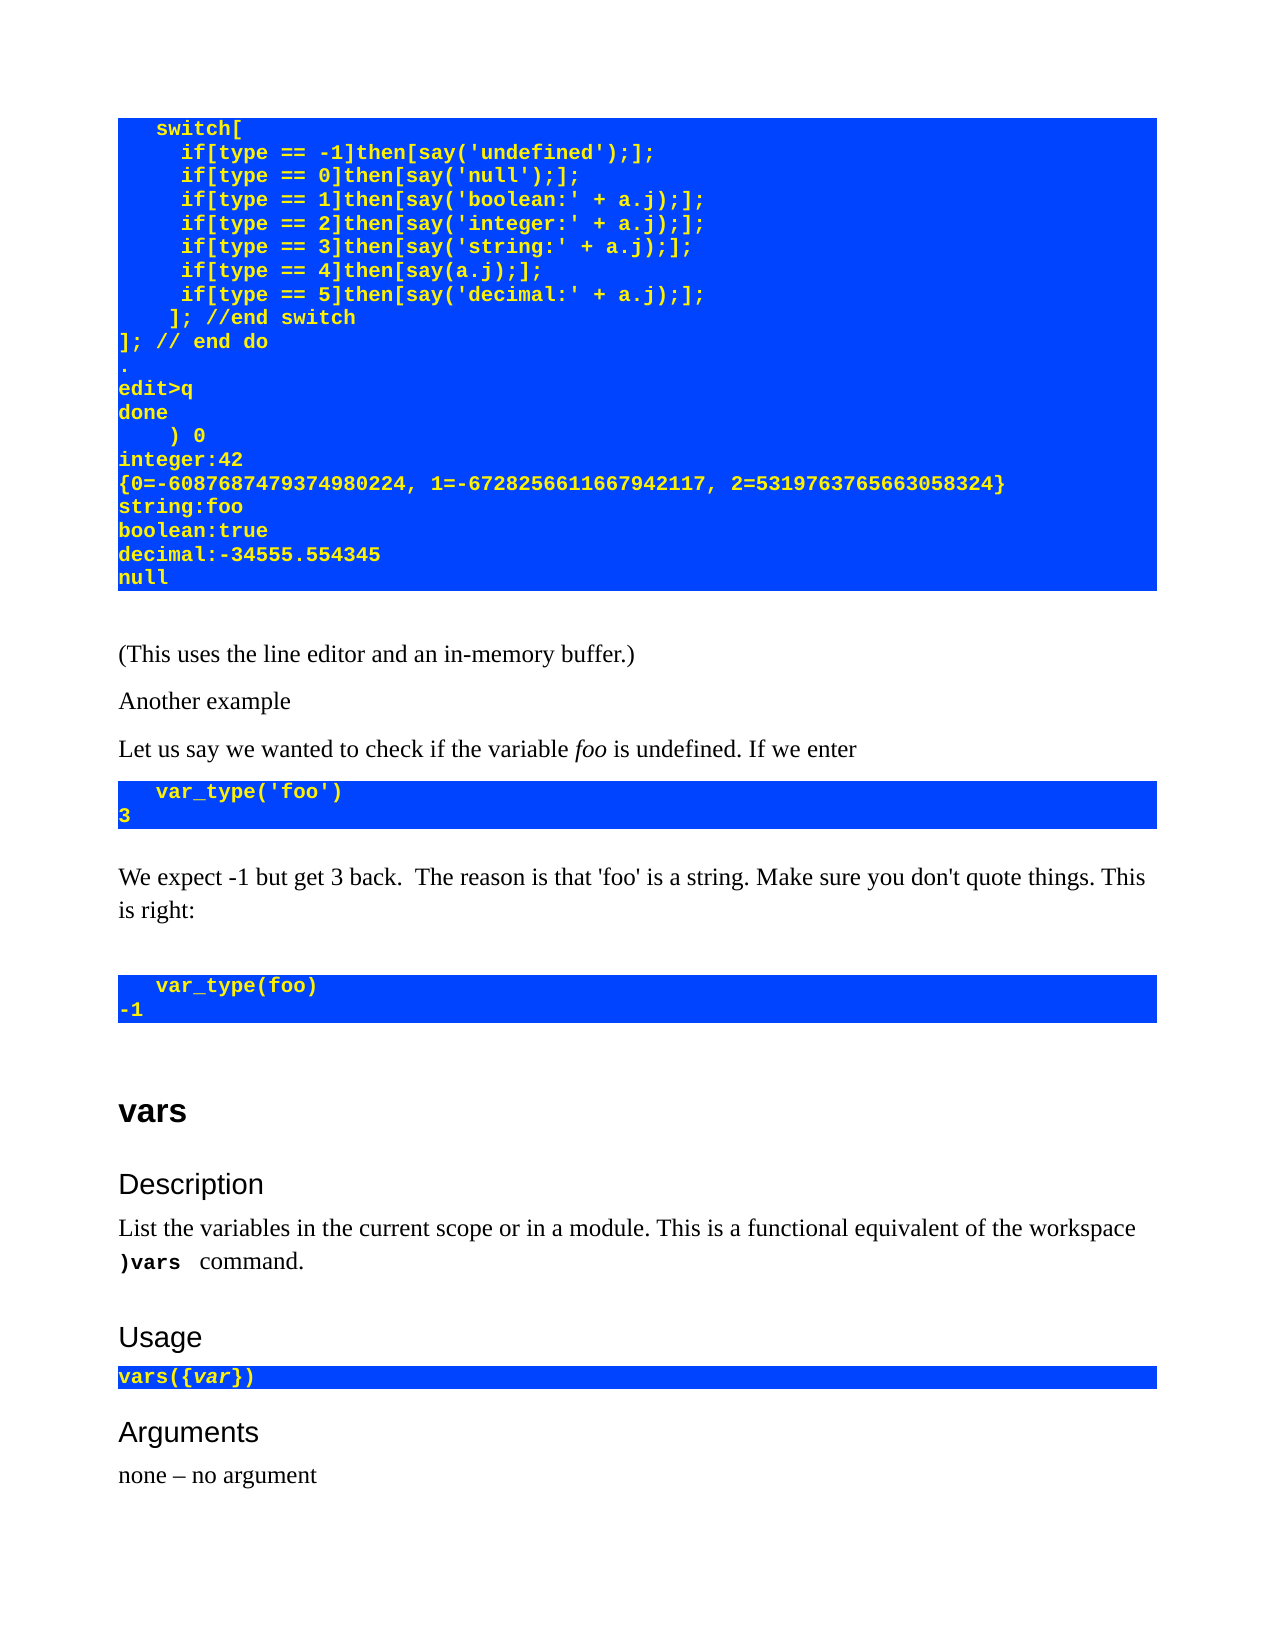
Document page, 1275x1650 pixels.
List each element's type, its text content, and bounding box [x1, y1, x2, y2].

text ) 0 [118, 426, 1157, 449]
subtitle vars [118, 1091, 1157, 1130]
text ]; // end do [118, 331, 1157, 354]
text 3 [118, 805, 1157, 829]
text done [118, 402, 1157, 426]
text We expect -1 but get 3 back. The reason is that 'foo' is a string. Make sure you don't quote things. This is right: [118, 829, 1157, 957]
text none – no argument [118, 1461, 1157, 1489]
text if[type == 0]then[say('null');]; [118, 165, 1157, 189]
text integer:42 [118, 449, 1157, 473]
text decimal:-34555.554345 [118, 544, 1157, 567]
text vars({var}) [118, 1366, 1157, 1389]
text var_type('foo') [118, 781, 1157, 805]
text edit>q [118, 378, 1157, 402]
subtitle Arguments [118, 1414, 1157, 1448]
text List the variables in the current scope or in a module. This is a functional equivalent of the workspace )vars command. [118, 1213, 1157, 1276]
text if[type == 4]then[say(a.j);]; [118, 260, 1157, 284]
text if[type == 5]then[say('decimal:' + a.j);]; [118, 284, 1157, 307]
text if[type == -1]then[say('undefined');]; [118, 142, 1157, 165]
text . [118, 354, 1157, 378]
subtitle Usage [118, 1320, 1157, 1353]
subtitle Description [118, 1167, 1157, 1201]
text switch[ [118, 118, 1157, 142]
text boolean:true [118, 520, 1157, 544]
text Another example [118, 686, 1157, 715]
text -1 [118, 999, 1157, 1023]
text if[type == 3]then[say('string:' + a.j);]; [118, 236, 1157, 260]
text {0=-6087687479374980224, 1=-6728256611667942117, 2=5319763765663058324} [118, 473, 1157, 496]
text if[type == 2]then[say('integer:' + a.j);]; [118, 213, 1157, 236]
text (This uses the line editor and an in-memory buffer.) [118, 639, 1157, 667]
text null [118, 567, 1157, 591]
text if[type == 1]then[say('boolean:' + a.j);]; [118, 189, 1157, 213]
text var_type(foo) [118, 975, 1157, 999]
text string:foo [118, 496, 1157, 520]
text ]; //end switch [118, 307, 1157, 331]
text Let us say we wanted to check if the variable foo is undefined. If we enter [118, 734, 1157, 763]
